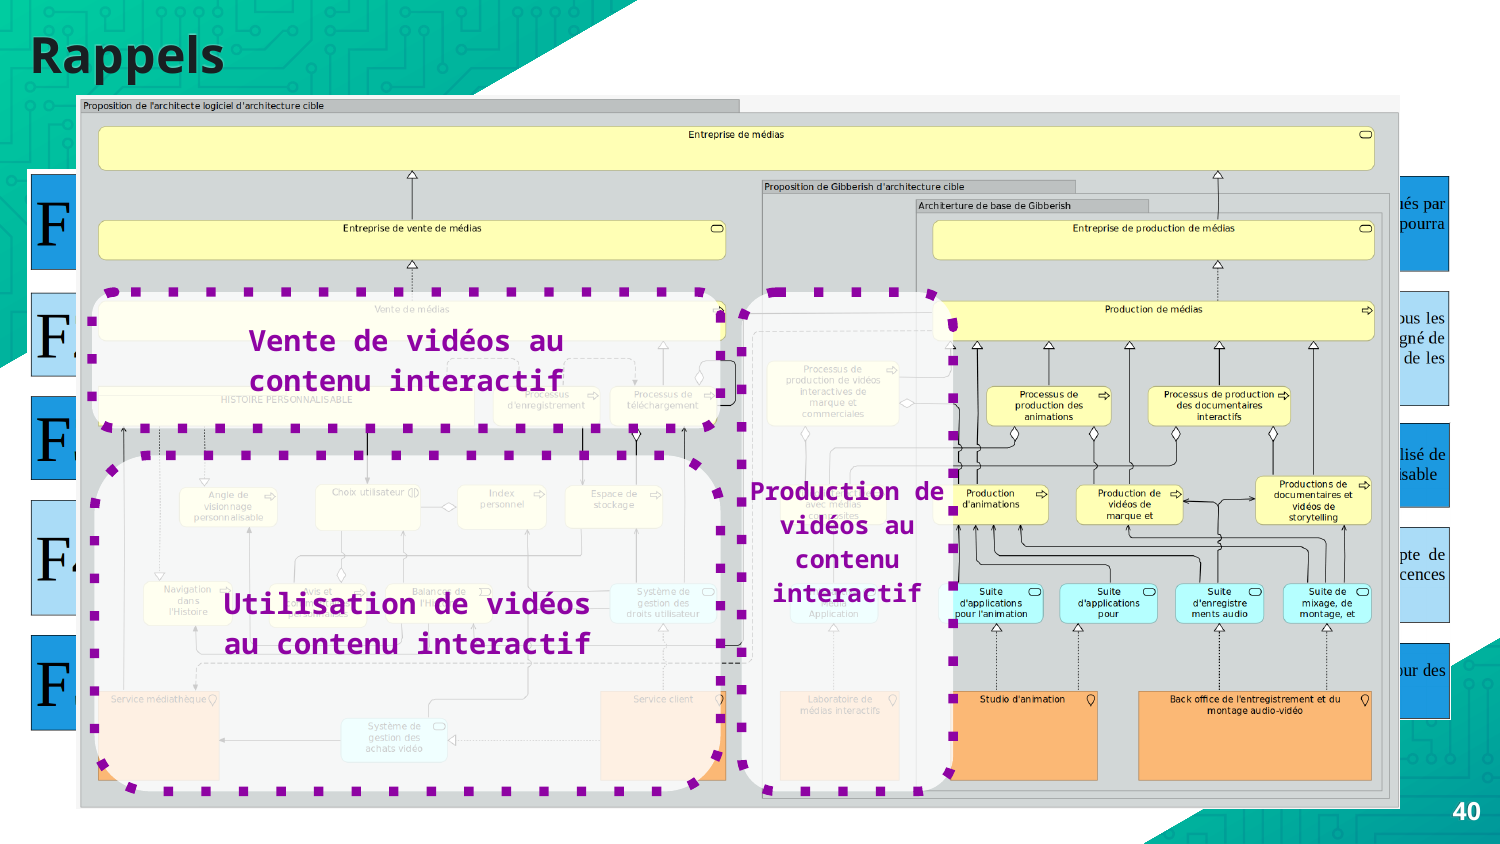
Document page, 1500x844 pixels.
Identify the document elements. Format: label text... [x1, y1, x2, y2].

text_box Vente de vidéos au contenu interactif [92, 292, 721, 429]
text_box Production de vidéos au contenu interactif [741, 292, 954, 792]
slide_number [1391, 779, 1482, 844]
picture [27, 95, 1452, 809]
text_box Utilisation de vidéos au contenu interactif [94, 455, 721, 792]
title Rappels [29, 30, 1249, 89]
